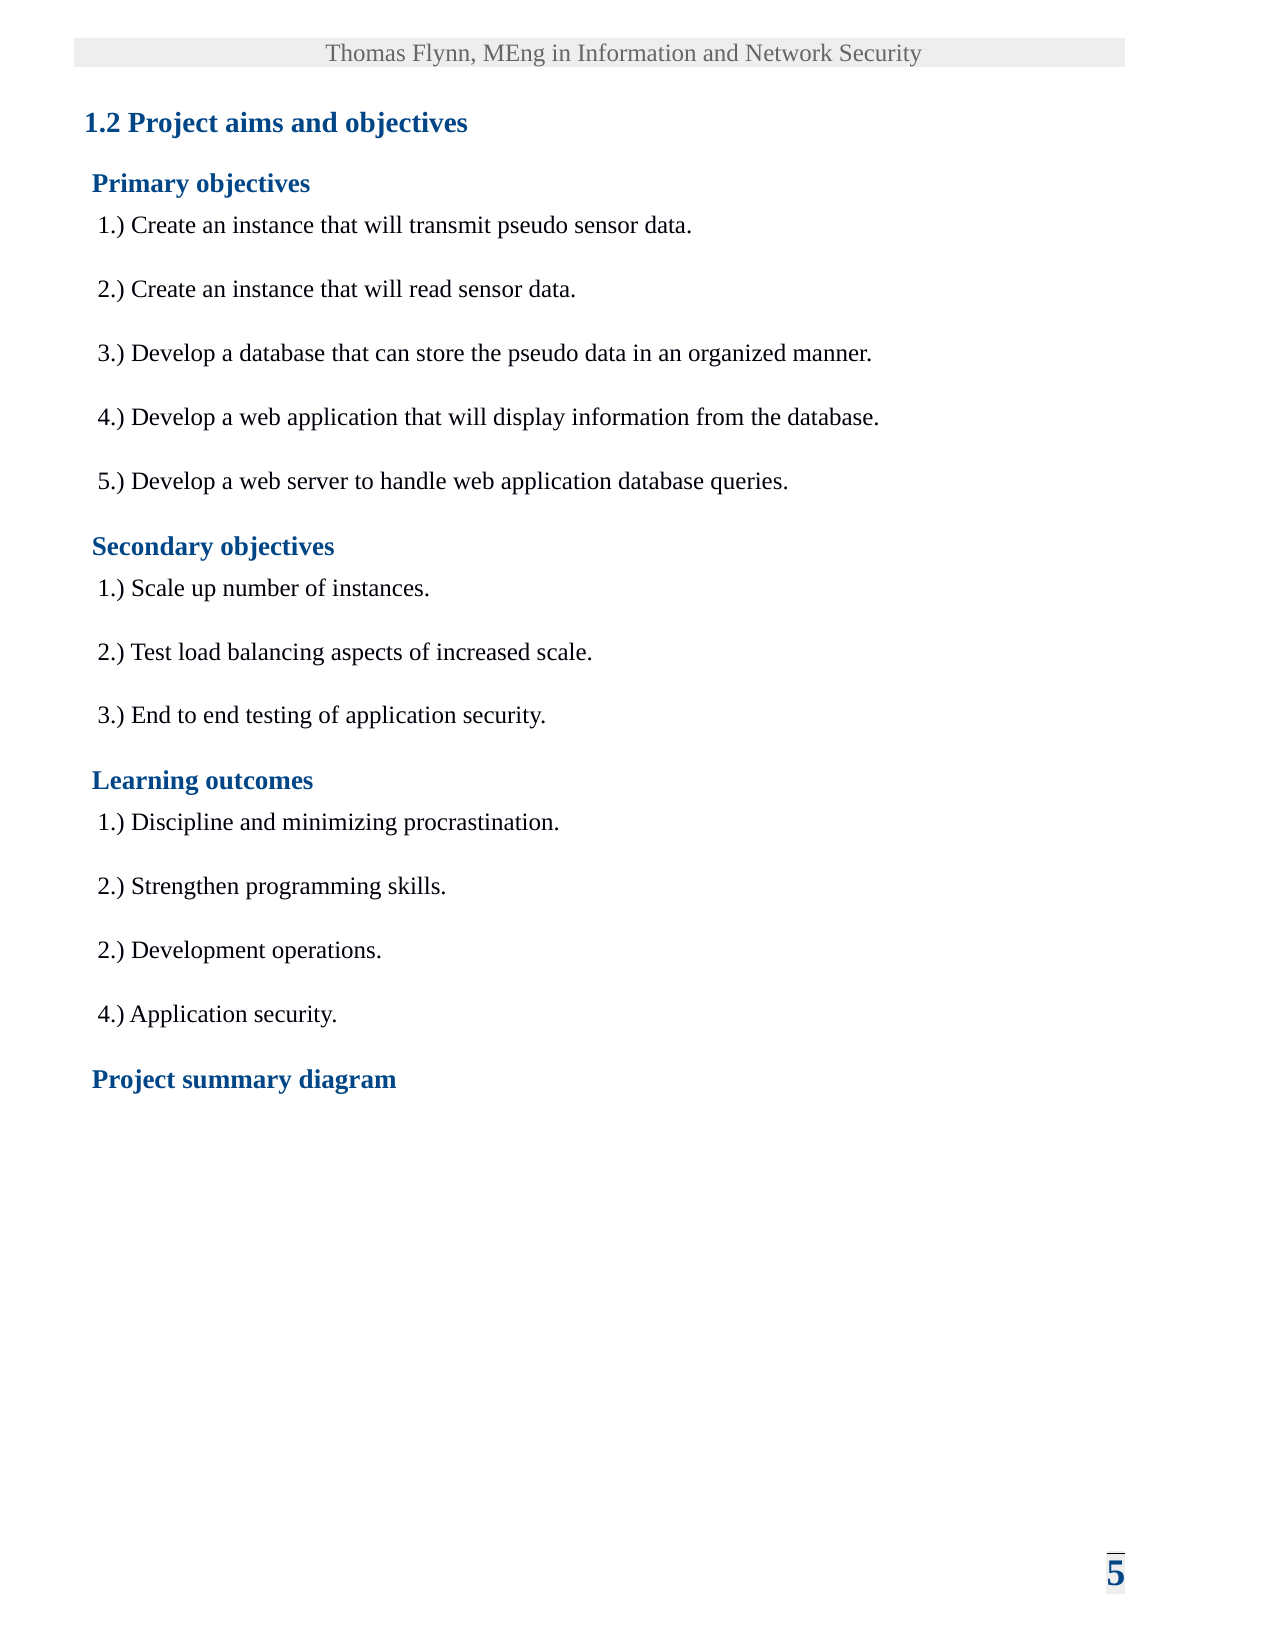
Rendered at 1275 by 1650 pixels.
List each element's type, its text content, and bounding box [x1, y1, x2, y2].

text 2.) Strengthen programming skills. [97, 871, 1125, 900]
text 4.) Develop a web application that will display information from the database. [97, 402, 1125, 431]
text 4.) Application security. [97, 999, 1125, 1028]
text 2.) Test load balancing aspects of increased scale. [97, 637, 1125, 665]
text 1.) Discipline and minimizing procrastination. [97, 807, 1125, 836]
subtitle 1.2 Project aims and objectives [81, 105, 1125, 138]
text 2.) Create an instance that will read sensor data. [97, 274, 1125, 303]
subtitle Primary objectives [92, 167, 1125, 198]
subtitle Secondary objectives [92, 530, 1125, 561]
text 2.) Development operations. [97, 935, 1125, 964]
text 3.) Develop a database that can store the pseudo data in an organized manner. [97, 338, 1125, 367]
text 1.) Create an instance that will transmit pseudo sensor data. [97, 210, 1125, 239]
text 1.) Scale up number of instances. [97, 573, 1125, 601]
text 5.) Develop a web server to handle web application database queries. [97, 466, 1125, 494]
subtitle Learning outcomes [92, 764, 1125, 796]
subtitle Project summary diagram [92, 1063, 1125, 1094]
text 3.) End to end testing of application security. [97, 701, 1125, 729]
